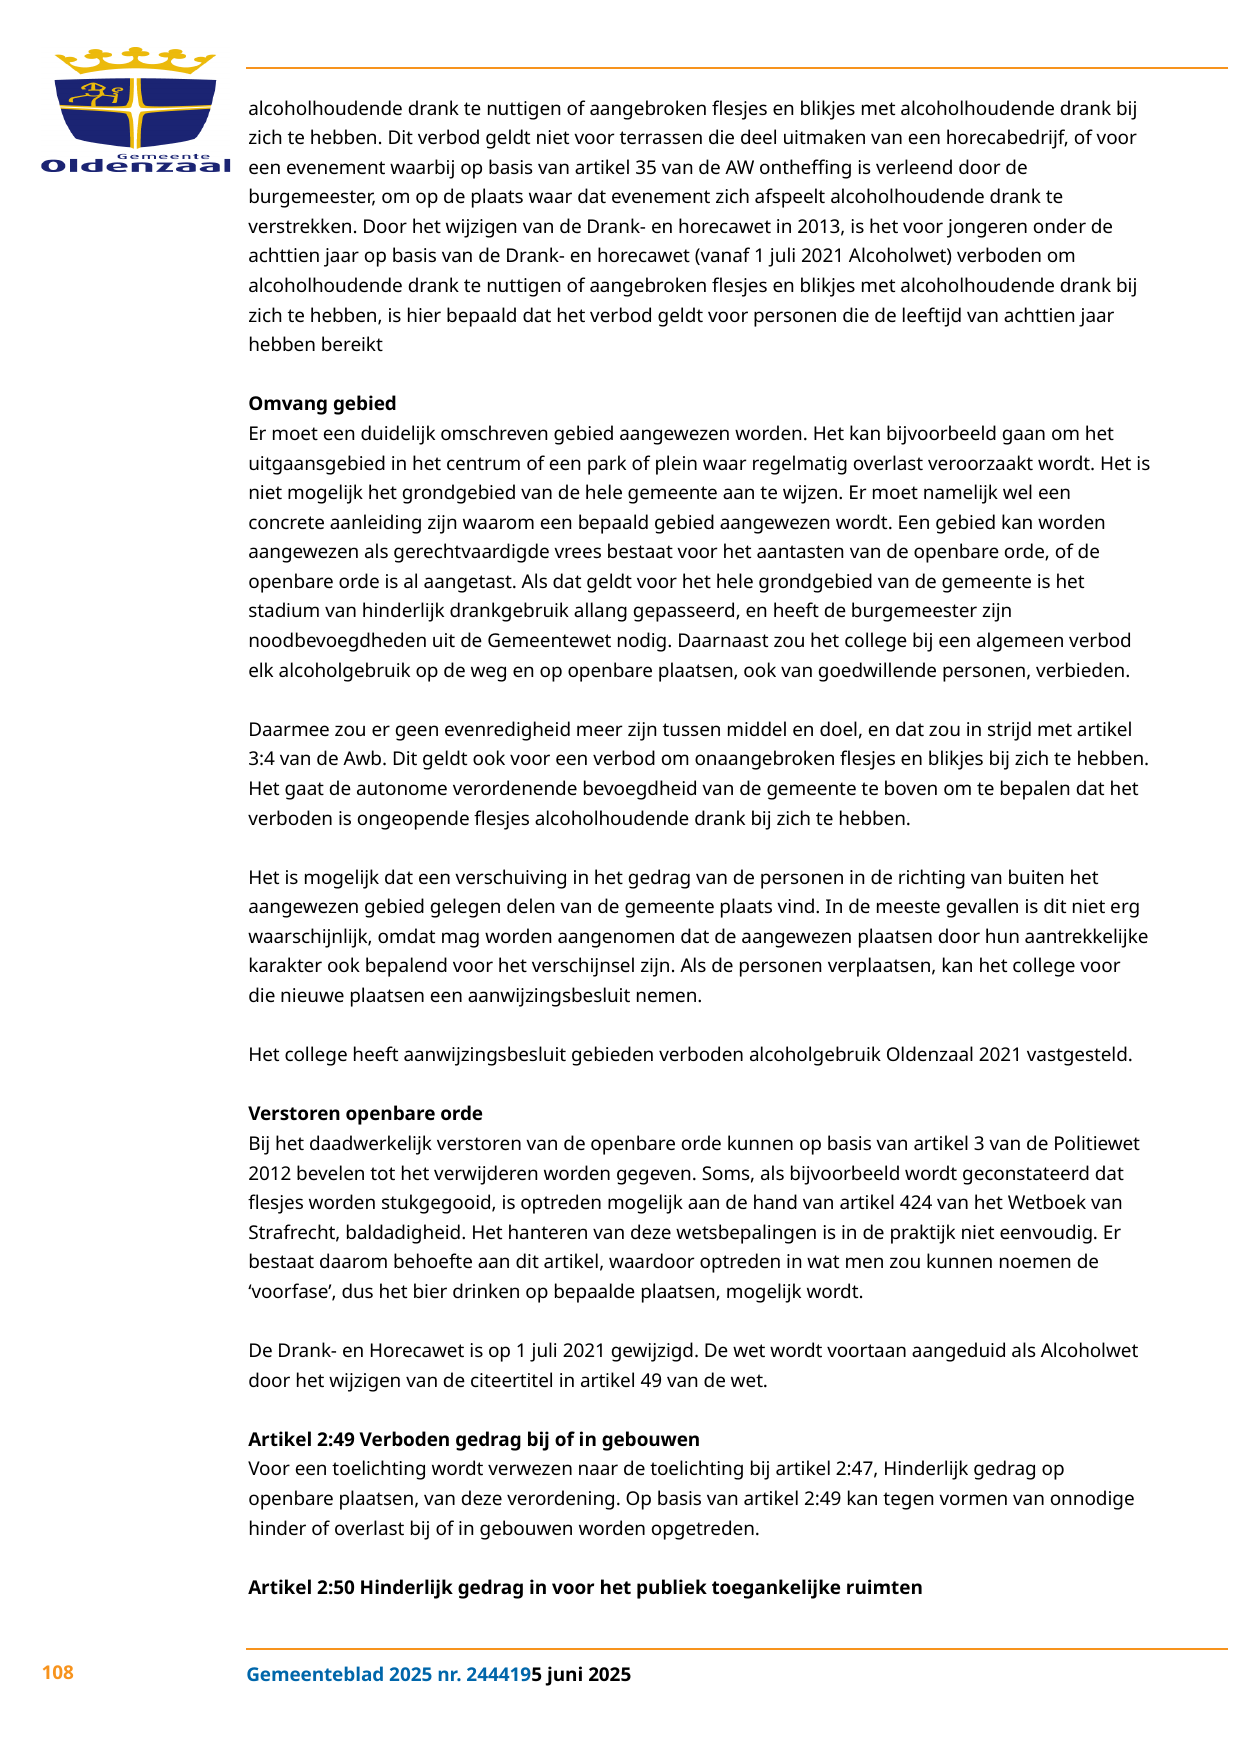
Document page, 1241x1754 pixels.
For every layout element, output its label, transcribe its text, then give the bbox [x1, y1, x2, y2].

text Daarmee zou er geen evenredigheid meer zijn tussen middel en doel, en dat zou in strijd met artikel 3:4 van de Awb. Dit geldt ook voor een verbod om onaangebroken flesjes en blikjes bij zich te hebben. Het gaat de autonome verordenende bevoegdheid van de gemeente te boven om te bepalen dat het verboden is ongeopende flesjes alcoholhoudende drank bij zich te hebben. [248, 716, 1152, 831]
text Het college heeft aanwijzingsbesluit gebieden verboden alcoholgebruik Oldenzaal 2021 vastgesteld. [248, 1041, 1152, 1067]
text Bij het daadwerkelijk verstoren van de openbare orde kunnen op basis van artikel 3 van de Politiewet 2012 bevelen tot het verwijderen worden gegeven. Soms, als bijvoorbeeld wordt geconstateerd dat flesjes worden stukgegooid, is optreden mogelijk aan de hand van artikel 424 van het Wetboek van Strafrecht, baldadigheid. Het hanteren van deze wetsbepalingen is in de praktijk niet eenvoudig. Er bestaat daarom behoefte aan dit artikel, waardoor optreden in wat men zou kunnen noemen de ‘voorfase’, dus het bier drinken op bepaalde plaatsen, mogelijk wordt. [248, 1130, 1152, 1304]
text Omvang gebied [248, 391, 1152, 416]
text Artikel 2:49 Verboden gedrag bij of in gebouwen [248, 1426, 1152, 1452]
text alcoholhoudende drank te nuttigen of aangebroken flesjes en blikjes met alcoholhoudende drank bij zich te hebben. Dit verbod geldt niet voor terrassen die deel uitmaken van een horecabedrijf, of voor een evenement waarbij op basis van artikel 35 van de AW ontheffing is verleend door de burgemeester, om op de plaats waar dat evenement zich afspeelt alcoholhoudende drank te verstrekken. Door het wijzigen van de Drank- en horecawet in 2013, is het voor jongeren onder de achttien jaar op basis van de Drank- en horecawet (vanaf 1 juli 2021 Alcoholwet) verboden om alcoholhoudende drank te nuttigen of aangebroken flesjes en blikjes met alcoholhoudende drank bij zich te hebben, is hier bepaald dat het verbod geldt voor personen die de leeftijd van achttien jaar hebben bereikt [248, 95, 1152, 357]
text Er moet een duidelijk omschreven gebied aangewezen worden. Het kan bijvoorbeeld gaan om het uitgaansgebied in het centrum of een park of plein waar regelmatig overlast veroorzaakt wordt. Het is niet mogelijk het grondgebied van de hele gemeente aan te wijzen. Er moet namelijk wel een concrete aanleiding zijn waarom een bepaald gebied aangewezen wordt. Een gebied kan worden aangewezen als gerechtvaardigde vrees bestaat voor het aantasten van de openbare orde, of de openbare orde is al aangetast. Als dat geldt voor het hele grondgebied van de gemeente is het stadium van hinderlijk drankgebruik allang gepasseerd, en heeft de burgemeester zijn noodbevoegdheden uit de Gemeentewet nodig. Daarnaast zou het college bij een algemeen verbod elk alcoholgebruik op de weg en op openbare plaatsen, ook van goedwillende personen, verbieden. [248, 420, 1152, 683]
text De Drank- en Horecawet is op 1 juli 2021 gewijzigd. De wet wordt voortaan aangeduid als Alcoholwet door het wijzigen van de citeertitel in artikel 49 van de wet. [248, 1337, 1152, 1393]
text Voor een toelichting wordt verwezen naar de toelichting bij artikel 2:47, Hinderlijk gedrag op openbare plaatsen, van deze verordening. Op basis van artikel 2:49 kan tegen vormen van onnodige hinder of overlast bij of in gebouwen worden opgetreden. [248, 1456, 1152, 1541]
picture [41, 47, 231, 172]
text Het is mogelijk dat een verschuiving in het gedrag van de personen in de richting van buiten het aangewezen gebied gelegen delen van de gemeente plaats vind. In de meeste gevallen is dit niet erg waarschijnlijk, omdat mag worden aangenomen dat de aangewezen plaatsen door hun aantrekkelijke karakter ook bepalend voor het verschijnsel zijn. Als de personen verplaatsen, kan het college voor die nieuwe plaatsen een aanwijzingsbesluit nemen. [248, 864, 1152, 1008]
text Verstoren openbare orde [248, 1101, 1152, 1126]
text Artikel 2:50 Hinderlijk gedrag in voor het publiek toegankelijke ruimten [248, 1574, 1152, 1600]
